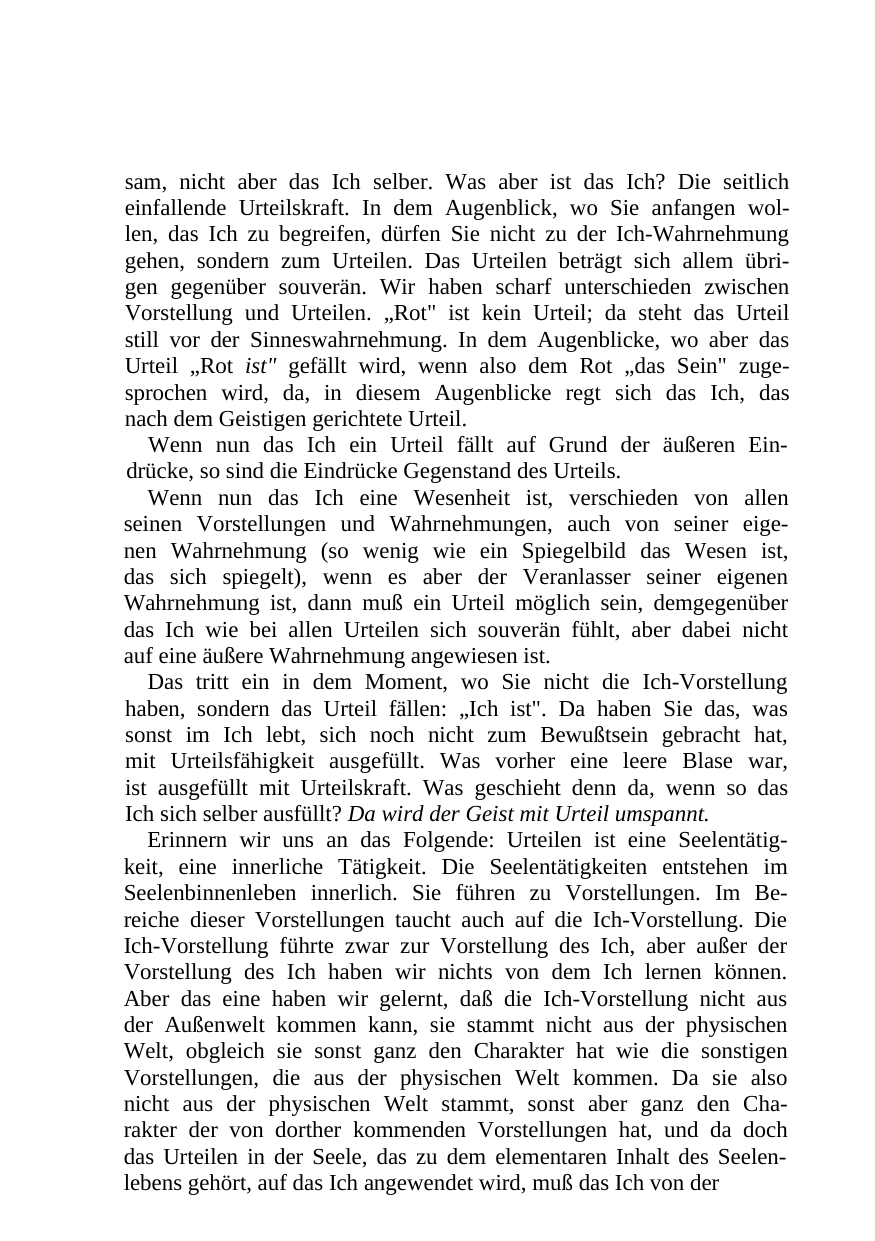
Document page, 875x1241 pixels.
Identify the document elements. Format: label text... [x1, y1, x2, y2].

text Erinnern wir uns an das Folgende: Urteilen ist eine Seelentätig- keit, eine innerliche Tätigkeit. Die Seelentätigkeiten entstehen im Seelenbinnenleben innerlich. Sie führen zu Vorstellungen. Im Be- reiche dieser Vorstellungen taucht auch auf die Ich-Vorstellung. Die Ich-Vorstellung führte zwar zur Vorstellung des Ich, aber außer der Vorstellung des Ich haben wir nichts von dem Ich lernen können. Aber das eine haben wir gelernt, daß die Ich-Vorstellung nicht aus der Außenwelt kommen kann, sie stammt nicht aus der physischen Welt, obgleich sie sonst ganz den Charakter hat wie die sonstigen Vorstellungen, die aus der physischen Welt kommen. Da sie also nicht aus der physischen Welt stammt, sonst aber ganz den Cha- rakter der von dorther kommenden Vorstellungen hat, und da doch das Urteilen in der Seele, das zu dem elementaren Inhalt des Seelen- lebens gehört, auf das Ich angewendet wird, muß das Ich von der [123, 827, 788, 1196]
text Wenn nun das Ich ein Urteil fällt auf Grund der äußeren Ein- drücke, so sind die Eindrücke Gegenstand des Urteils. [126, 431, 789, 484]
text sam, nicht aber das Ich selber. Was aber ist das Ich? Die seitlich einfallende Urteilskraft. In dem Augenblick, wo Sie anfangen wol- len, das Ich zu begreifen, dürfen Sie nicht zu der Ich-Wahrnehmung gehen, sondern zum Urteilen. Das Urteilen beträgt sich allem übri- gen gegenüber souverän. Wir haben scharf unterschieden zwischen Vorstellung und Urteilen. „Rot" ist kein Urteil; da steht das Urteil still vor der Sinneswahrnehmung. In dem Augenblicke, wo aber das Urteil „Rot ist" gefällt wird, wenn also dem Rot „das Sein" zuge- sprochen wird, da, in diesem Augenblicke regt sich das Ich, das nach dem Geistigen gerichtete Urteil. [124, 168, 791, 431]
text Wenn nun das Ich eine Wesenheit ist, verschieden von allen seinen Vorstellungen und Wahrnehmungen, auch von seiner eige- nen Wahrnehmung (so wenig wie ein Spiegelbild das Wesen ist, das sich spiegelt), wenn es aber der Veranlasser seiner eigenen Wahrnehmung ist, dann muß ein Urteil möglich sein, demgegenüber das Ich wie bei allen Urteilen sich souverän fühlt, aber dabei nicht auf eine äußere Wahrnehmung angewiesen ist. [123, 484, 789, 668]
text Das tritt ein in dem Moment, wo Sie nicht die Ich-Vorstellung haben, sondern das Urteil fällen: „Ich ist". Da haben Sie das, was sonst im Ich lebt, sich noch nicht zum Bewußtsein gebracht hat, mit Urteilsfähigkeit ausgefüllt. Was vorher eine leere Blase war, ist ausgefüllt mit Urteilskraft. Was geschieht denn da, wenn so das Ich sich selber ausfüllt? Da wird der Geist mit Urteil umspannt. [125, 668, 789, 827]
